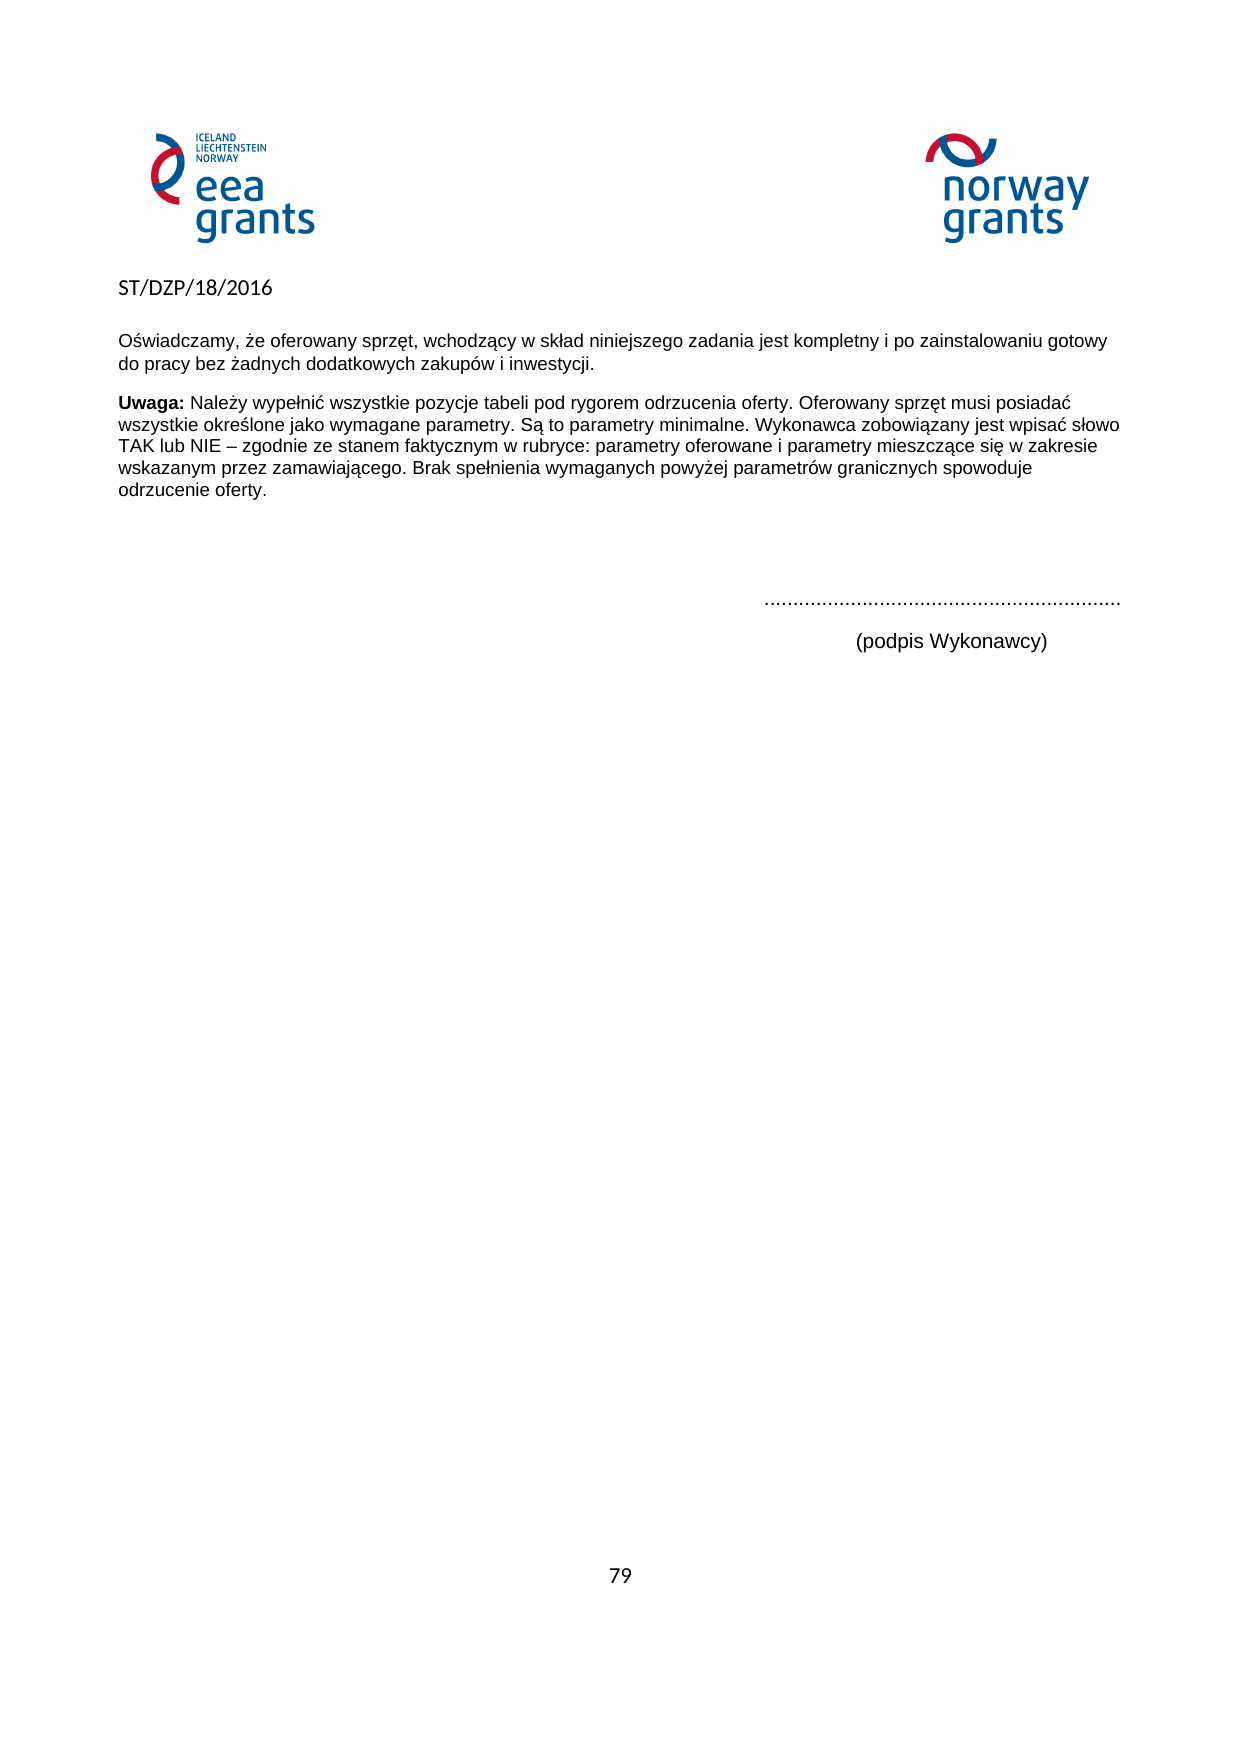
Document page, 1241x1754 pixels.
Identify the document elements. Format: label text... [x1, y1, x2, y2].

text Oświadczamy, że oferowany sprzęt, wchodzący w skład niniejszego zadania jest kompletny i po zainstalowaniu gotowy do pracy bez żadnych dodatkowych zakupów i inwestycji. [118, 329, 1122, 374]
text (podpis Wykonawcy) [118, 628, 1122, 652]
text Uwaga: Należy wypełnić wszystkie pozycje tabeli pod rygorem odrzucenia oferty. Oferowany sprzęt musi posiadać wszystkie określone jako wymagane parametry. Są to parametry minimalne. Wykonawca zobowiązany jest wpisać słowo TAK lub NIE – zgodnie ze stanem faktycznym w rubryce: parametry oferowane i parametry mieszczące się w zakresie wskazanym przez zamawiającego. Brak spełnienia wymaganych powyżej parametrów granicznych spowoduje odrzucenie oferty. [118, 392, 1122, 500]
text .............................................................. [156, 586, 1122, 610]
